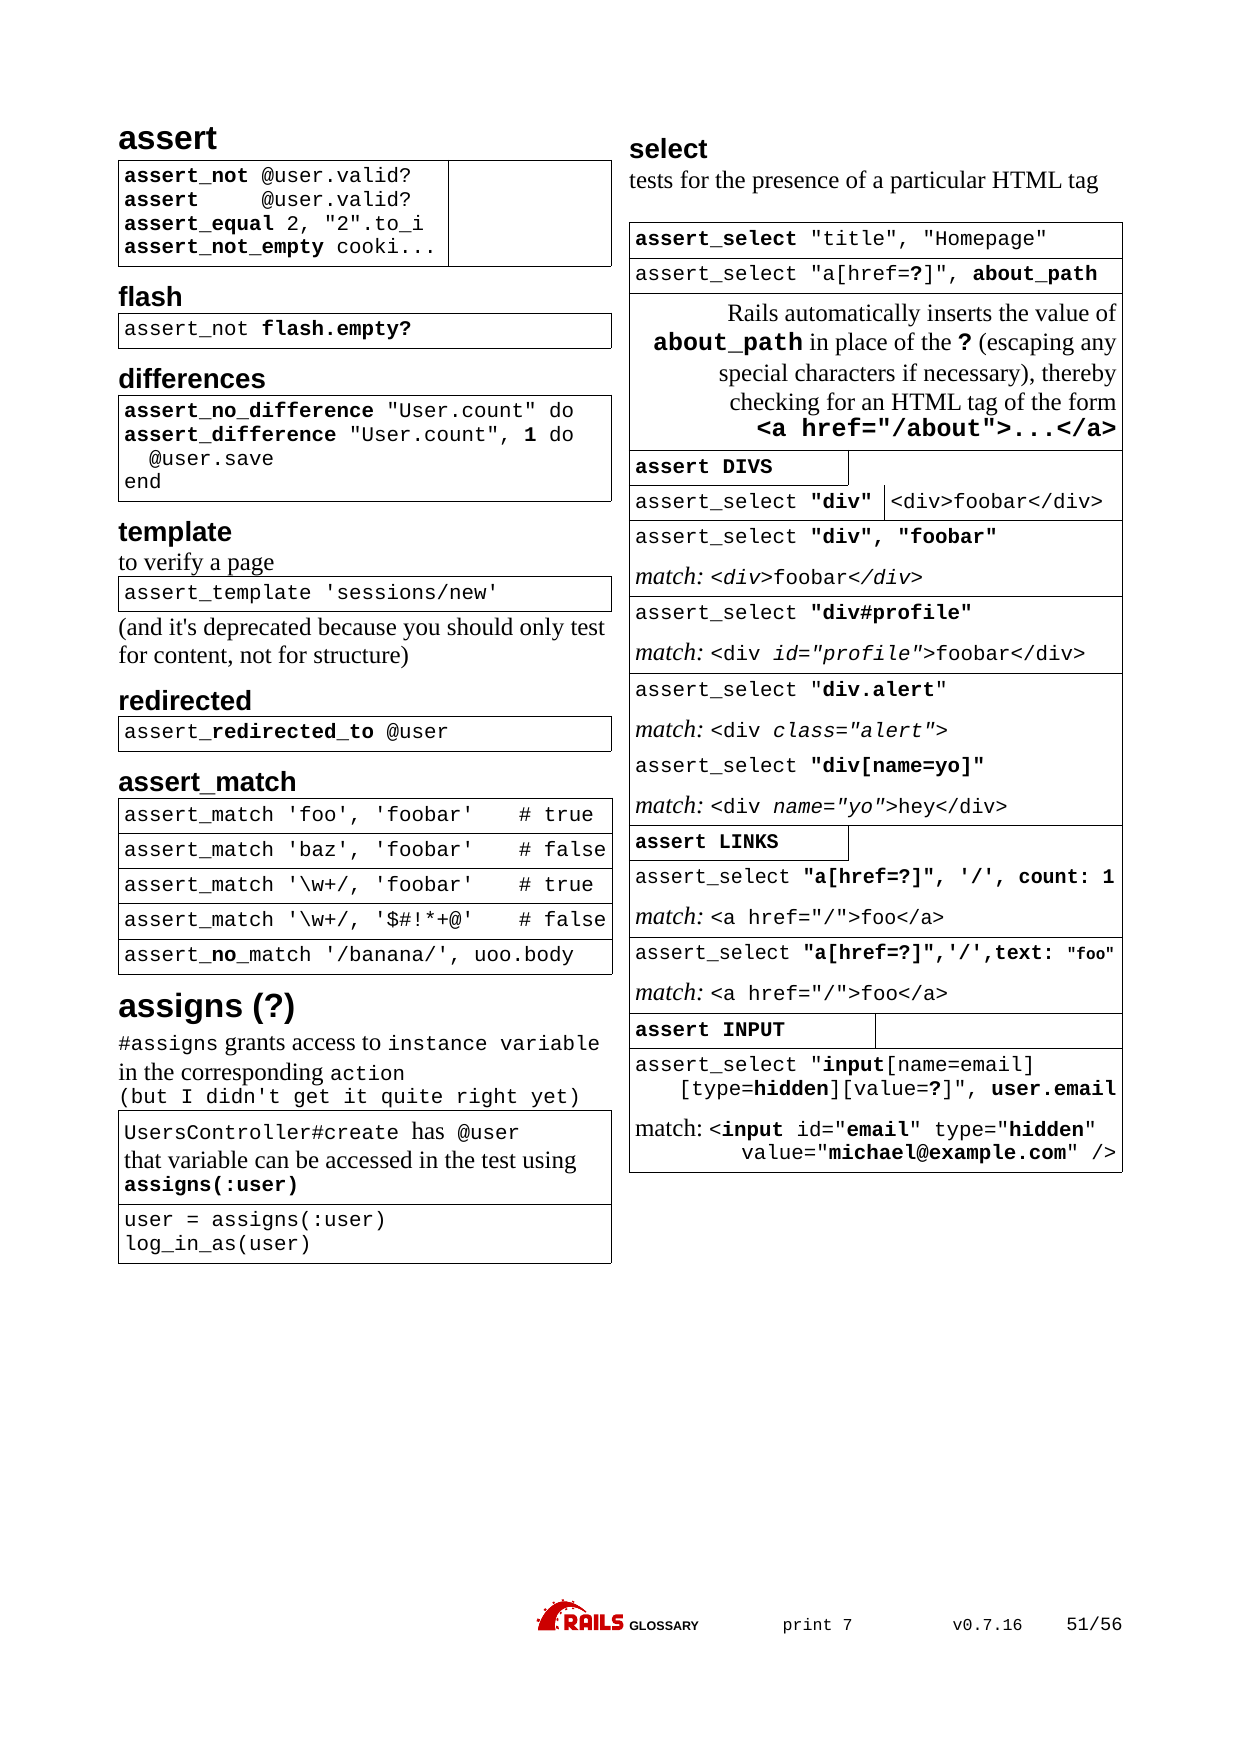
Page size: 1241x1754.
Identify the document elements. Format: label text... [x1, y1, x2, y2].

table_cell assert_select "input[name=email] [type=hidden][value=?]", user.email [630, 1049, 1122, 1107]
table_cell assert_match '\w+/, 'foobar' [119, 869, 483, 903]
table_cell assert_match 'baz', 'foobar' [119, 834, 483, 868]
table_header assert_no_difference "User.count" do assert_difference "User.count", 1 do @user.save end [119, 396, 611, 501]
subtitle assert_match [118, 766, 611, 798]
table_header assert_not flash.empty? [119, 314, 611, 348]
table_header assert_not @user.valid? assert @user.valid? assert_equal 2, "2".to_i assert_not_empty cooki... [119, 161, 448, 266]
table_cell match: <input id="email" type="hidden" value="michael@example.com" /> [630, 1107, 1122, 1172]
table_cell match: <div id="profile">foobar</div> [630, 632, 1122, 673]
subtitle assigns (?) [118, 986, 611, 1024]
table_cell assert_select "a[href=?]",'/',text: "foo" [630, 938, 1122, 972]
subtitle redirected [118, 684, 611, 716]
table_cell assert_select "div[name=yo]" [630, 749, 1122, 784]
table_cell match: <div>foobar</div> [630, 555, 1122, 596]
subtitle template [118, 516, 611, 547]
subtitle assert [118, 118, 611, 157]
table_cell assert_select "div.alert" [630, 674, 1122, 708]
table_cell # false [483, 834, 612, 868]
table_cell [876, 1014, 1122, 1048]
table_cell Rails automatically inserts the value of about_path in place of the ? (escaping any special characters if necessary), thereby checking for an HTML tag of the form <a href="/about">...</a> [630, 294, 1122, 450]
text tests for the presence of a particular HTML tag [629, 165, 1122, 193]
table_cell user = assigns(:user) log_in_as(user) [119, 1205, 611, 1262]
table_header assert_redirected_to @user [119, 717, 611, 751]
table_header [849, 451, 1122, 485]
table_cell match: <a href="/">foo</a> [630, 896, 1122, 937]
table_header UsersController#create has @user that variable can be accessed in the test using assigns(:user) [119, 1111, 611, 1203]
table_cell assert_select "div", "foobar" [630, 521, 1122, 555]
table_cell [849, 826, 1122, 860]
text #assigns grants access to instance variable in the corresponding action [118, 1027, 611, 1086]
table_cell match: <a href="/">foo</a> [630, 972, 1122, 1013]
table_header [449, 161, 611, 266]
table_cell assert_select "div" [630, 485, 884, 520]
text to verify a page [118, 547, 611, 576]
table_cell assert INPUT [630, 1014, 875, 1048]
table_cell match: <div name="yo">hey</div> [630, 784, 1122, 825]
table_cell assert_no_match '/banana/', uoo.body [119, 940, 612, 974]
table_cell # true [483, 869, 612, 903]
table_header assert_match 'foo', 'foobar' [119, 799, 483, 833]
subtitle select [629, 133, 1122, 165]
table_cell assert_select "a[href=?]", '/', count: 1 [630, 860, 1122, 896]
table_header assert_template 'sessions/new' [119, 577, 611, 611]
table_cell assert_select "a[href=?]", about_path [630, 259, 1122, 293]
table_header assert_select "title", "Homepage" [630, 223, 1122, 257]
table_cell assert LINKS [630, 826, 848, 860]
table_cell assert_match '\w+/, '$#!*+@' [119, 904, 483, 938]
table_cell match: <div class="alert"> [630, 708, 1122, 749]
table_header assert DIVS [630, 451, 848, 485]
table_header # true [483, 799, 612, 833]
table_cell # false [483, 904, 612, 938]
text (but I didn't get it quite right yet) [118, 1086, 611, 1110]
subtitle differences [118, 363, 611, 394]
subtitle flash [118, 281, 611, 313]
table_cell assert_select "div#profile" [630, 597, 1122, 632]
table_cell <div>foobar</div> [885, 485, 1122, 520]
text (and it's deprecated because you should only test for content, not for structure) [118, 612, 611, 669]
